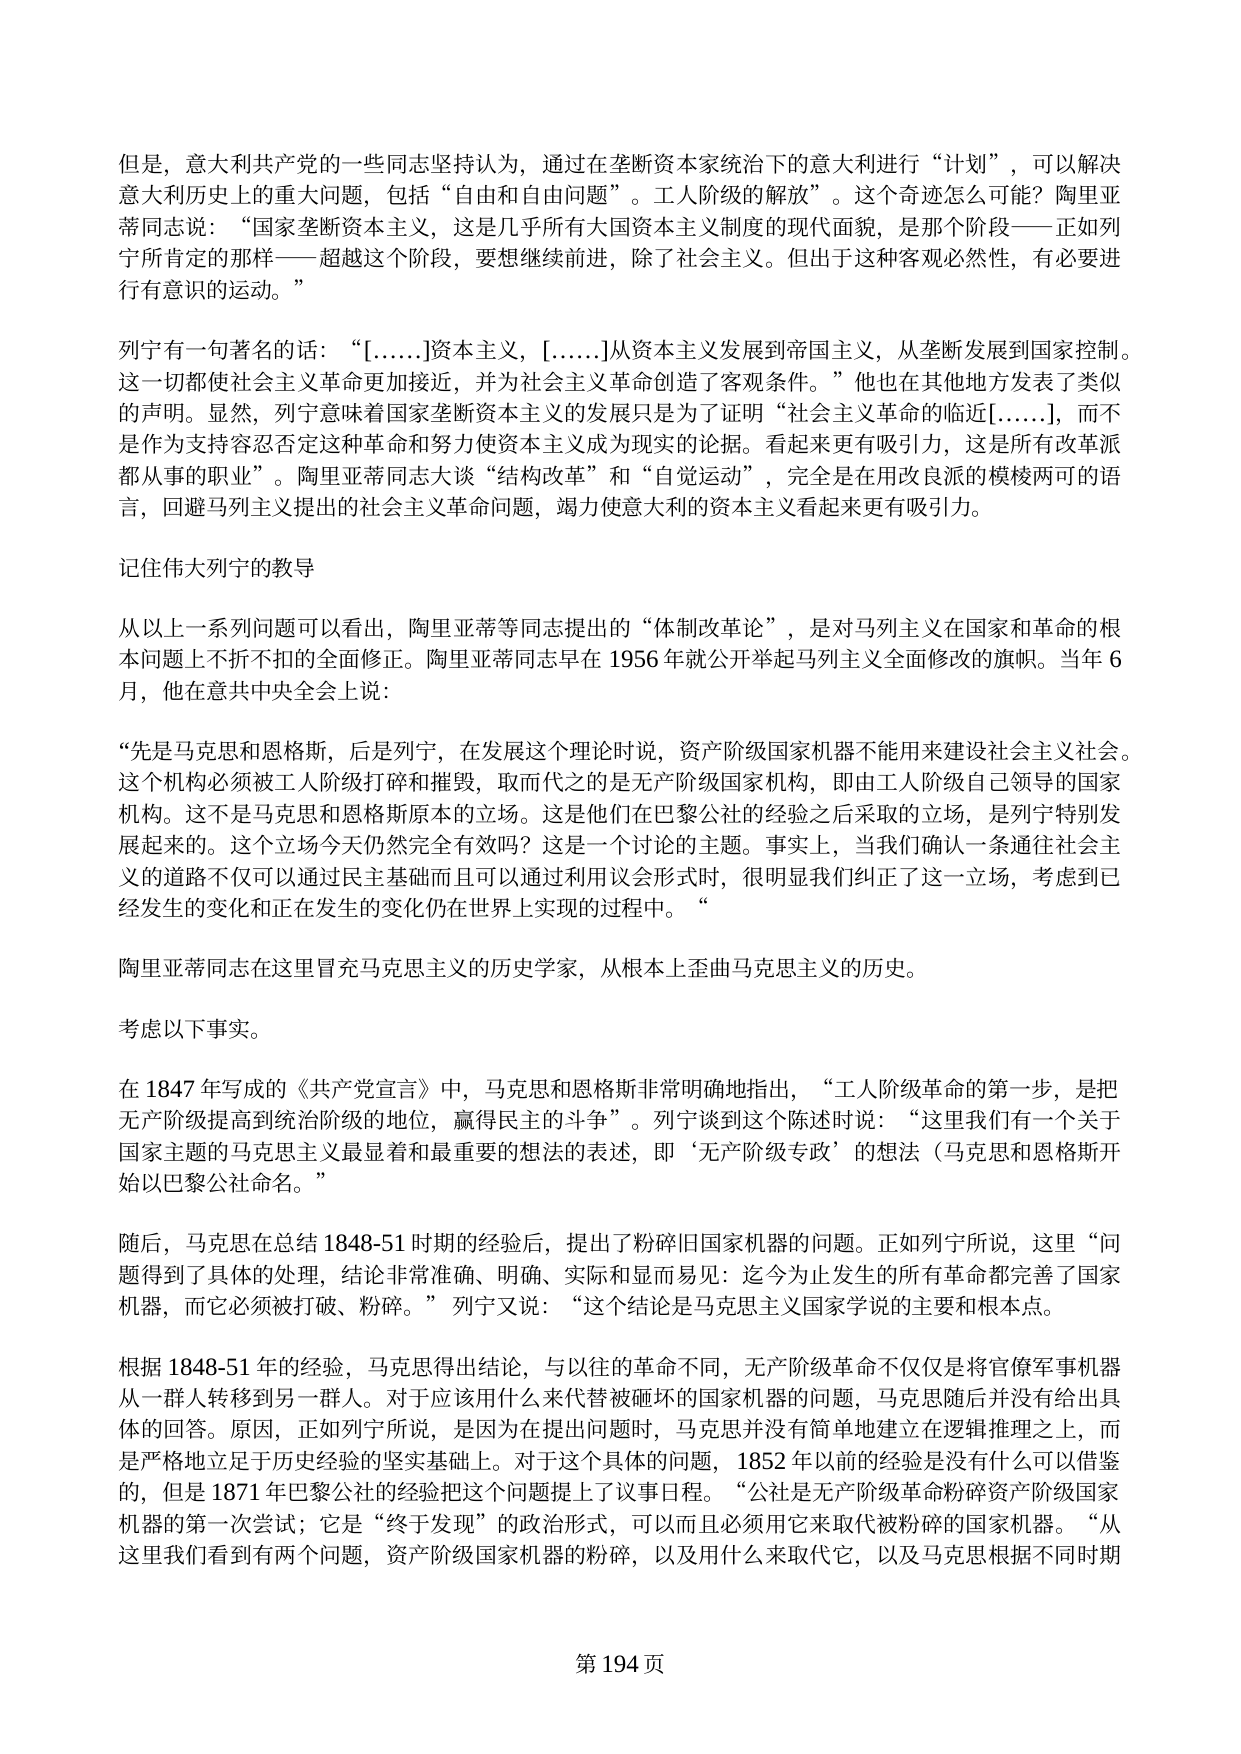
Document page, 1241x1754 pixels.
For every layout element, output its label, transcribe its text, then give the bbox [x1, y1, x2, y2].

text 根据1848-51年的经验，马克思得出结论，与以往的革命不同，无产阶级革命不仅仅是将官僚军事机器从一群人转移到另一群人。对于应该用什么来代替被砸坏的国家机器的问题，马克思随后并没有给出具体的回答。原因，正如列宁所说，是因为在提出问题时，马克思并没有简单地建立在逻辑推理之上，而是严格地立足于历史经验的坚实基础上。对于这个具体的问题，1852年以前的经验是没有什么可以借鉴的，但是1871年巴黎公社的经验把这个问题提上了议事日程。“公社是无产阶级革命粉碎资产阶级国家机器的第一次尝试；它是“终于发现”的政治形式，可以而且必须用它来取代被粉碎的国家机器。“从这里我们看到有两个问题，资产阶级国家机器的粉碎，以及用什么来取代它，以及马克思根据不同时期 [118, 1350, 1122, 1570]
text 陶里亚蒂同志在这里冒充马克思主义的历史学家，从根本上歪曲马克思主义的历史。 [118, 952, 1122, 983]
text 记住伟大列宁的教导 [118, 551, 1122, 582]
text “先是马克思和恩格斯，后是列宁，在发展这个理论时说，资产阶级国家机器不能用来建设社会主义社会。这个机构必须被工人阶级打碎和摧毁，取而代之的是无产阶级国家机构，即由工人阶级自己领导的国家机构。这不是马克思和恩格斯原本的立场。这是他们在巴黎公社的经验之后采取的立场，是列宁特别发展起来的。这个立场今天仍然完全有效吗？这是一个讨论的主题。事实上，当我们确认一条通往社会主义的道路不仅可以通过民主基础而且可以通过利用议会形式时，很明显我们纠正了这一立场，考虑到已经发生的变化和正在发生的变化仍在世界上实现的过程中。“ [118, 734, 1122, 923]
text 从以上一系列问题可以看出，陶里亚蒂等同志提出的“体制改革论”，是对马列主义在国家和革命的根本问题上不折不扣的全面修正。陶里亚蒂同志早在1956年就公开举起马列主义全面修改的旗帜。当年6月，他在意共中央全会上说： [118, 611, 1122, 705]
text 列宁有一句著名的话：“[……]资本主义，[……]从资本主义发展到帝国主义，从垄断发展到国家控制。这一切都使社会主义革命更加接近，并为社会主义革命创造了客观条件。”他也在其他地方发表了类似的声明。显然，列宁意味着国家垄断资本主义的发展只是为了证明“社会主义革命的临近[……]，而不是作为支持容忍否定这种革命和努力使资本主义成为现实的论据。看起来更有吸引力，这是所有改革派都从事的职业”。陶里亚蒂同志大谈“结构改革”和“自觉运动”，完全是在用改良派的模棱两可的语言，回避马列主义提出的社会主义革命问题，竭力使意大利的资本主义看起来更有吸引力。 [118, 333, 1122, 522]
text 考虑以下事实。 [118, 1012, 1122, 1043]
text 随后，马克思在总结1848-51时期的经验后，提出了粉碎旧国家机器的问题。正如列宁所说，这里“问题得到了具体的处理，结论非常准确、明确、实际和显而易见：迄今为止发生的所有革命都完善了国家机器，而它必须被打破、粉碎。” 列宁又说：“这个结论是马克思主义国家学说的主要和根本点。 [118, 1227, 1122, 1321]
text 在1847年写成的《共产党宣言》中，马克思和恩格斯非常明确地指出，“工人阶级革命的第一步，是把无产阶级提高到统治阶级的地位，赢得民主的斗争”。列宁谈到这个陈述时说：“这里我们有一个关于国家主题的马克思主义最显着和最重要的想法的表述，即‘无产阶级专政’的想法（马克思和恩格斯开始以巴黎公社命名。” [118, 1072, 1122, 1198]
text 但是，意大利共产党的一些同志坚持认为，通过在垄断资本家统治下的意大利进行“计划”，可以解决意大利历史上的重大问题，包括“自由和自由问题”。工人阶级的解放”。这个奇迹怎么可能？陶里亚蒂同志说：“国家垄断资本主义，这是几乎所有大国资本主义制度的现代面貌，是那个阶段——正如列宁所肯定的那样——超越这个阶段，要想继续前进，除了社会主义。但出于这种客观必然性，有必要进行有意识的运动。” [118, 147, 1122, 304]
